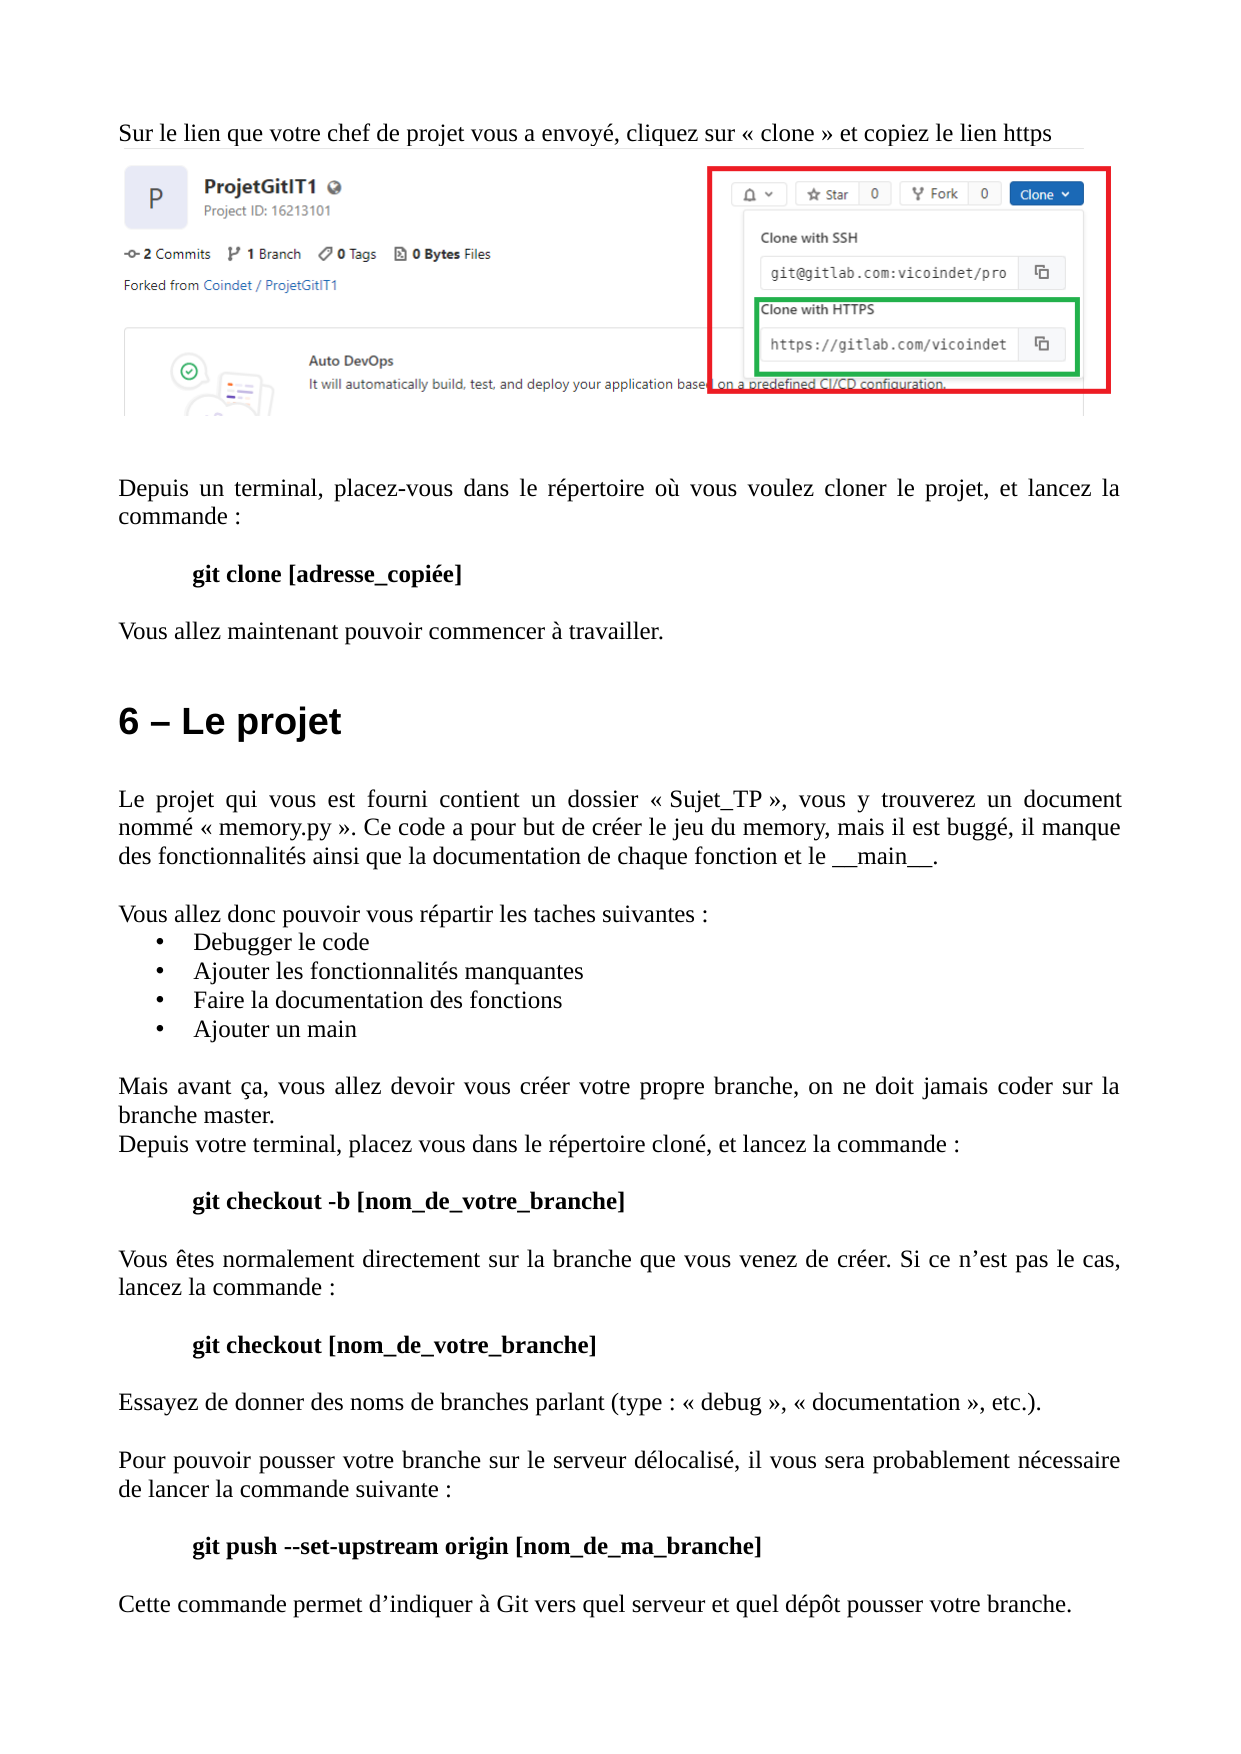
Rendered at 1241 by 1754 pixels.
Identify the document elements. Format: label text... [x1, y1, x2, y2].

text Vous allez maintenant pouvoir commencer à travailler. [118, 616, 1122, 645]
text Le projet qui vous est fourni contient un dossier « Sujet_TP », vous y trouverez un document nommé « memory.py ». Ce code a pour but de créer le jeu du memory, mais il est buggé, il manque des fonctionnalités ainsi que la documentation de chaque fonction et le __main__. [118, 784, 1122, 870]
text Vous allez donc pouvoir vous répartir les taches suivantes : [118, 899, 1122, 927]
text Depuis un terminal, placez-vous dans le répertoire où vous voulez cloner le projet, et lancez la commande : [118, 473, 1122, 530]
picture [118, 146, 1123, 416]
text Essayez de donner des noms de branches parlant (type : « debug », « documentation », etc.). [118, 1387, 1122, 1416]
text git push --set-upstream origin [nom_de_ma_branche] [118, 1531, 1122, 1560]
text Vous êtes normalement directement sur la branche que vous venez de créer. Si ce n’est pas le cas, lancez la commande : [118, 1244, 1122, 1301]
text Sur le lien que votre chef de projet vous a envoyé, cliquez sur « clone » et copiez le lien https [118, 118, 1122, 146]
list Debugger le code [156, 927, 1122, 956]
list Faire la documentation des fonctions [156, 985, 1122, 1014]
text Cette commande permet d’indiquer à Git vers quel serveur et quel dépôt pousser votre branche. [118, 1589, 1122, 1617]
text Pour pouvoir pousser votre branche sur le serveur délocalisé, il vous sera probablement nécessaire de lancer la commande suivante : [118, 1445, 1122, 1502]
text git checkout -b [nom_de_votre_branche] [118, 1186, 1122, 1215]
text Mais avant ça, vous allez devoir vous créer votre propre branche, on ne doit jamais coder sur la branche master. [118, 1071, 1122, 1129]
subtitle 6 – Le projet [118, 699, 1122, 742]
list Ajouter les fonctionnalités manquantes [156, 956, 1122, 985]
list Ajouter un main [156, 1014, 1122, 1042]
text git clone [adresse_copiée] [118, 559, 1122, 588]
text git checkout [nom_de_votre_branche] [118, 1330, 1122, 1359]
text Depuis votre terminal, placez vous dans le répertoire cloné, et lancez la commande : [118, 1129, 1122, 1157]
